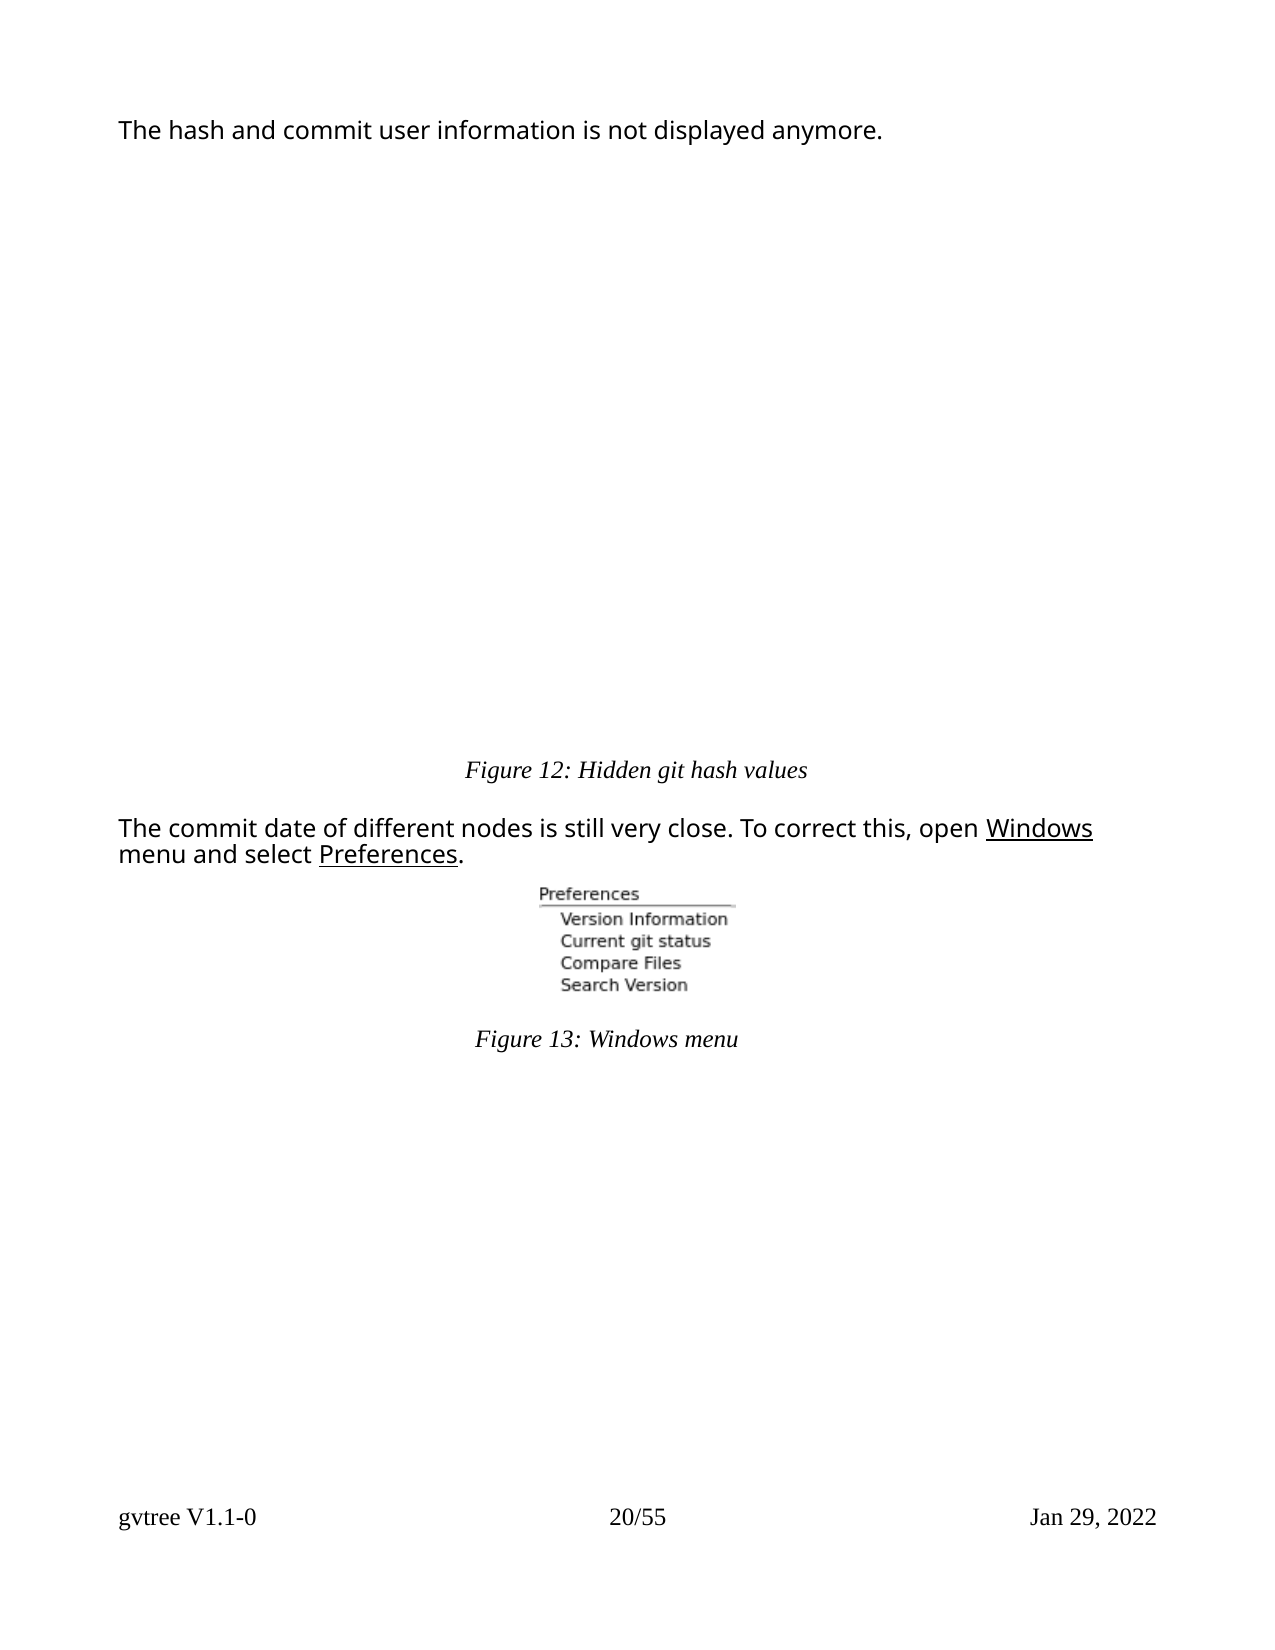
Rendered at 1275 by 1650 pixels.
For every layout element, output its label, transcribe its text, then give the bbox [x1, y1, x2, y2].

text The commit date of different nodes is still very close. To correct this, open Windows menu and select Preferences. [118, 816, 1157, 869]
text The hash and commit user information is not displayed anymore. [118, 118, 1157, 144]
text Figure 12: Hidden git hash values [240, 172, 1035, 783]
picture [539, 883, 736, 996]
text Figure 13: Windows menu [475, 996, 800, 1053]
